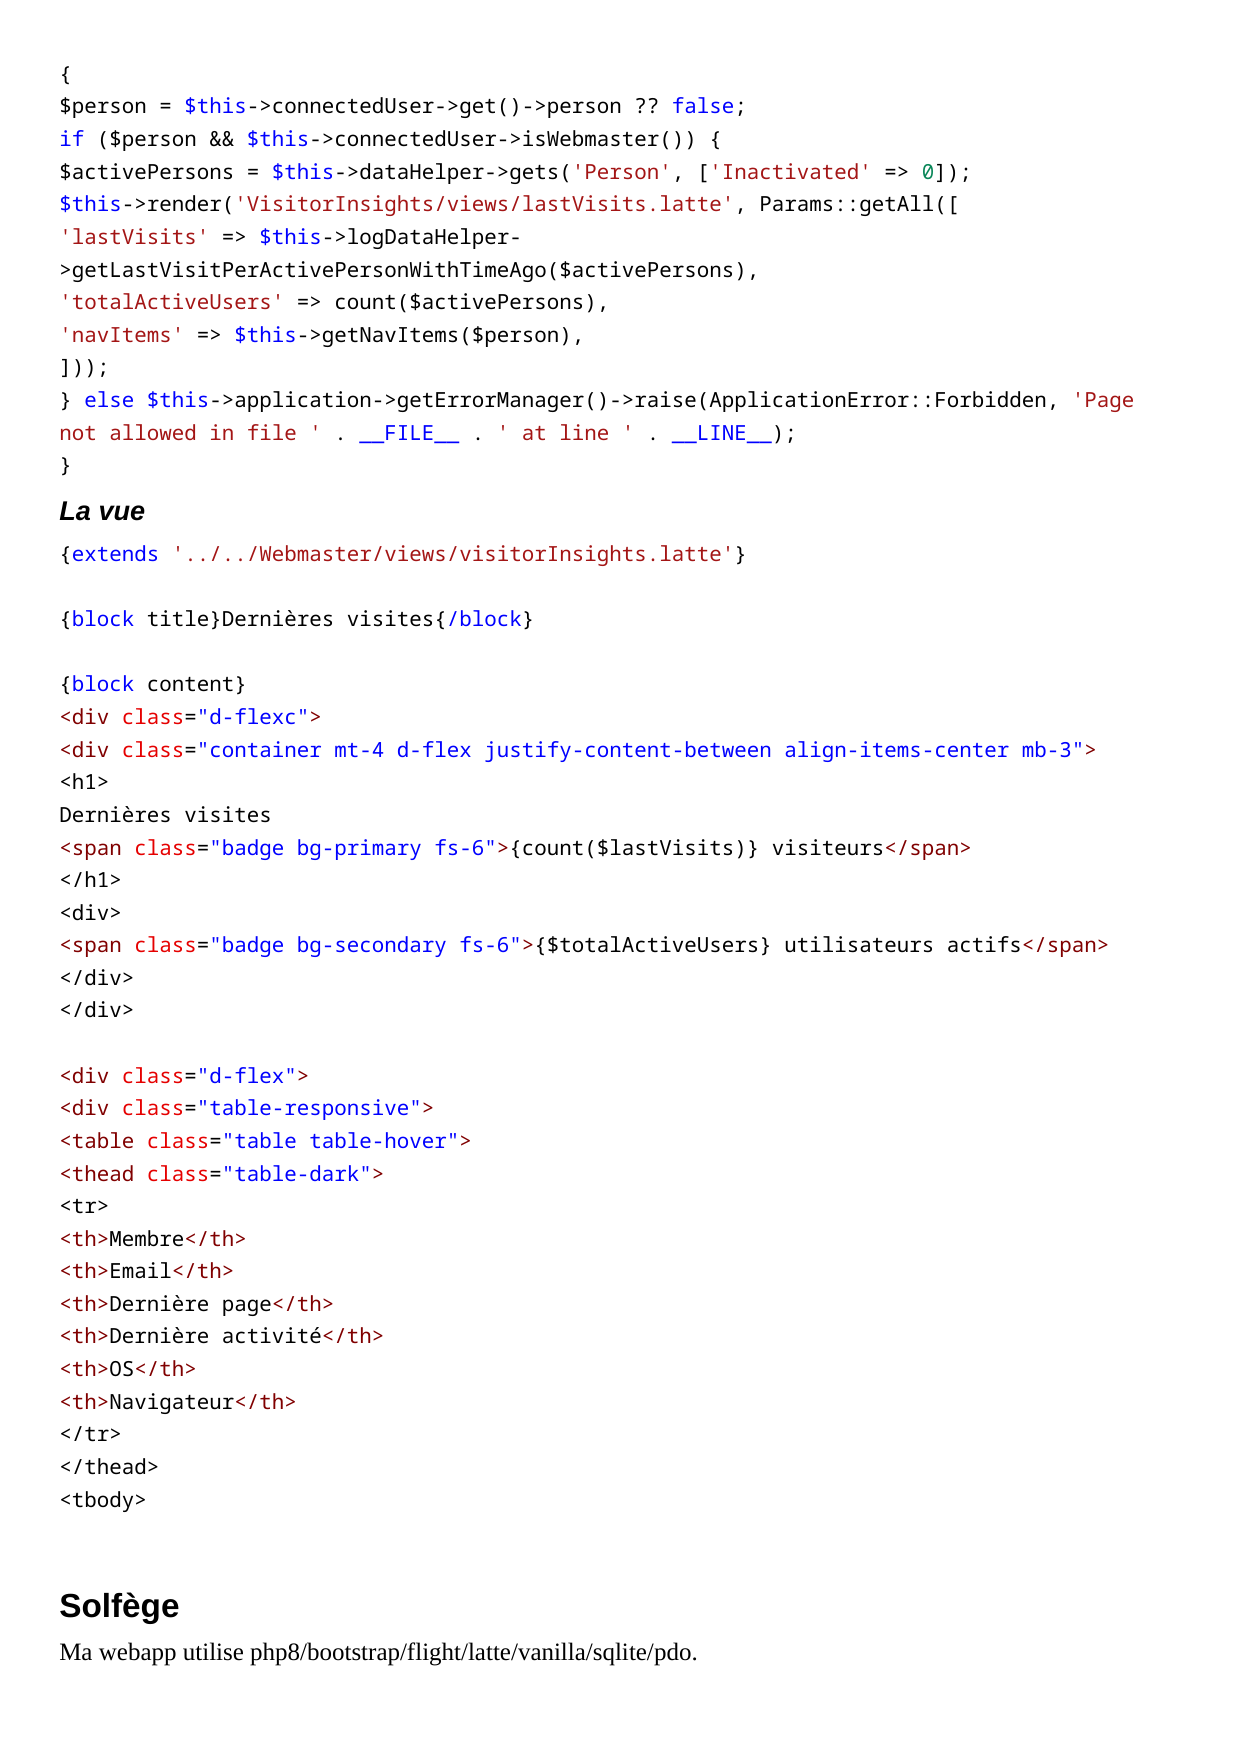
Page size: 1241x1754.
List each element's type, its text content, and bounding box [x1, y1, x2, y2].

text <span class="badge bg-primary fs-6">{count($lastVisits)} visiteurs</span> [59, 833, 1181, 861]
subtitle La vue [59, 495, 1181, 527]
text <table class="table table-hover"> [59, 1126, 1181, 1154]
text {block title}Dernières visites{/block} [59, 604, 1181, 633]
text $person = $this->connectedUser->get()->person ?? false; [59, 92, 1181, 120]
text </tr> [59, 1419, 1181, 1448]
text <thead class="table-dark"> [59, 1159, 1181, 1187]
text <th>OS</th> [59, 1354, 1181, 1383]
text <th>Navigateur</th> [59, 1387, 1181, 1415]
text <tbody> [59, 1485, 1181, 1513]
text Ma webapp utilise php8/bootstrap/flight/latte/vanilla/sqlite/pdo. [59, 1637, 1181, 1665]
text 'navItems' => $this->getNavItems($person), [59, 320, 1181, 348]
text 'lastVisits' => $this->logDataHelper->getLastVisitPerActivePersonWithTimeAgo($activePersons), [59, 222, 1181, 283]
text $this->render('VisitorInsights/views/lastVisits.latte', Params::getAll([ [59, 189, 1181, 218]
text <div class="d-flexc"> [59, 702, 1181, 731]
text </thead> [59, 1452, 1181, 1481]
text <tr> [59, 1191, 1181, 1220]
text {extends '../../Webmaster/views/visitorInsights.latte'} [59, 539, 1181, 568]
text } else $this->application->getErrorManager()->raise(ApplicationError::Forbidden, 'Page not allowed in file ' . __FILE__ . ' at line ' . __LINE__); [59, 385, 1181, 446]
text <div class="table-responsive"> [59, 1093, 1181, 1122]
text <th>Membre</th> [59, 1224, 1181, 1252]
subtitle Solfège [59, 1586, 1181, 1624]
text Dernières visites [59, 800, 1181, 828]
text ])); [59, 352, 1181, 381]
text <th>Dernière activité</th> [59, 1322, 1181, 1350]
text {block content} [59, 669, 1181, 698]
text } [59, 450, 1181, 479]
text <span class="badge bg-secondary fs-6">{$totalActiveUsers} utilisateurs actifs</span> [59, 930, 1181, 959]
text <th>Dernière page</th> [59, 1289, 1181, 1317]
text <div class="d-flex"> [59, 1061, 1181, 1089]
text </div> [59, 996, 1181, 1024]
text <div> [59, 898, 1181, 926]
text 'totalActiveUsers' => count($activePersons), [59, 287, 1181, 316]
text <th>Email</th> [59, 1256, 1181, 1285]
text $activePersons = $this->dataHelper->gets('Person', ['Inactivated' => 0]); [59, 157, 1181, 185]
text { [59, 59, 1181, 87]
text </h1> [59, 865, 1181, 894]
text <h1> [59, 767, 1181, 796]
text <div class="container mt-4 d-flex justify-content-between align-items-center mb-3"> [59, 735, 1181, 763]
text </div> [59, 963, 1181, 991]
text if ($person && $this->connectedUser->isWebmaster()) { [59, 124, 1181, 153]
